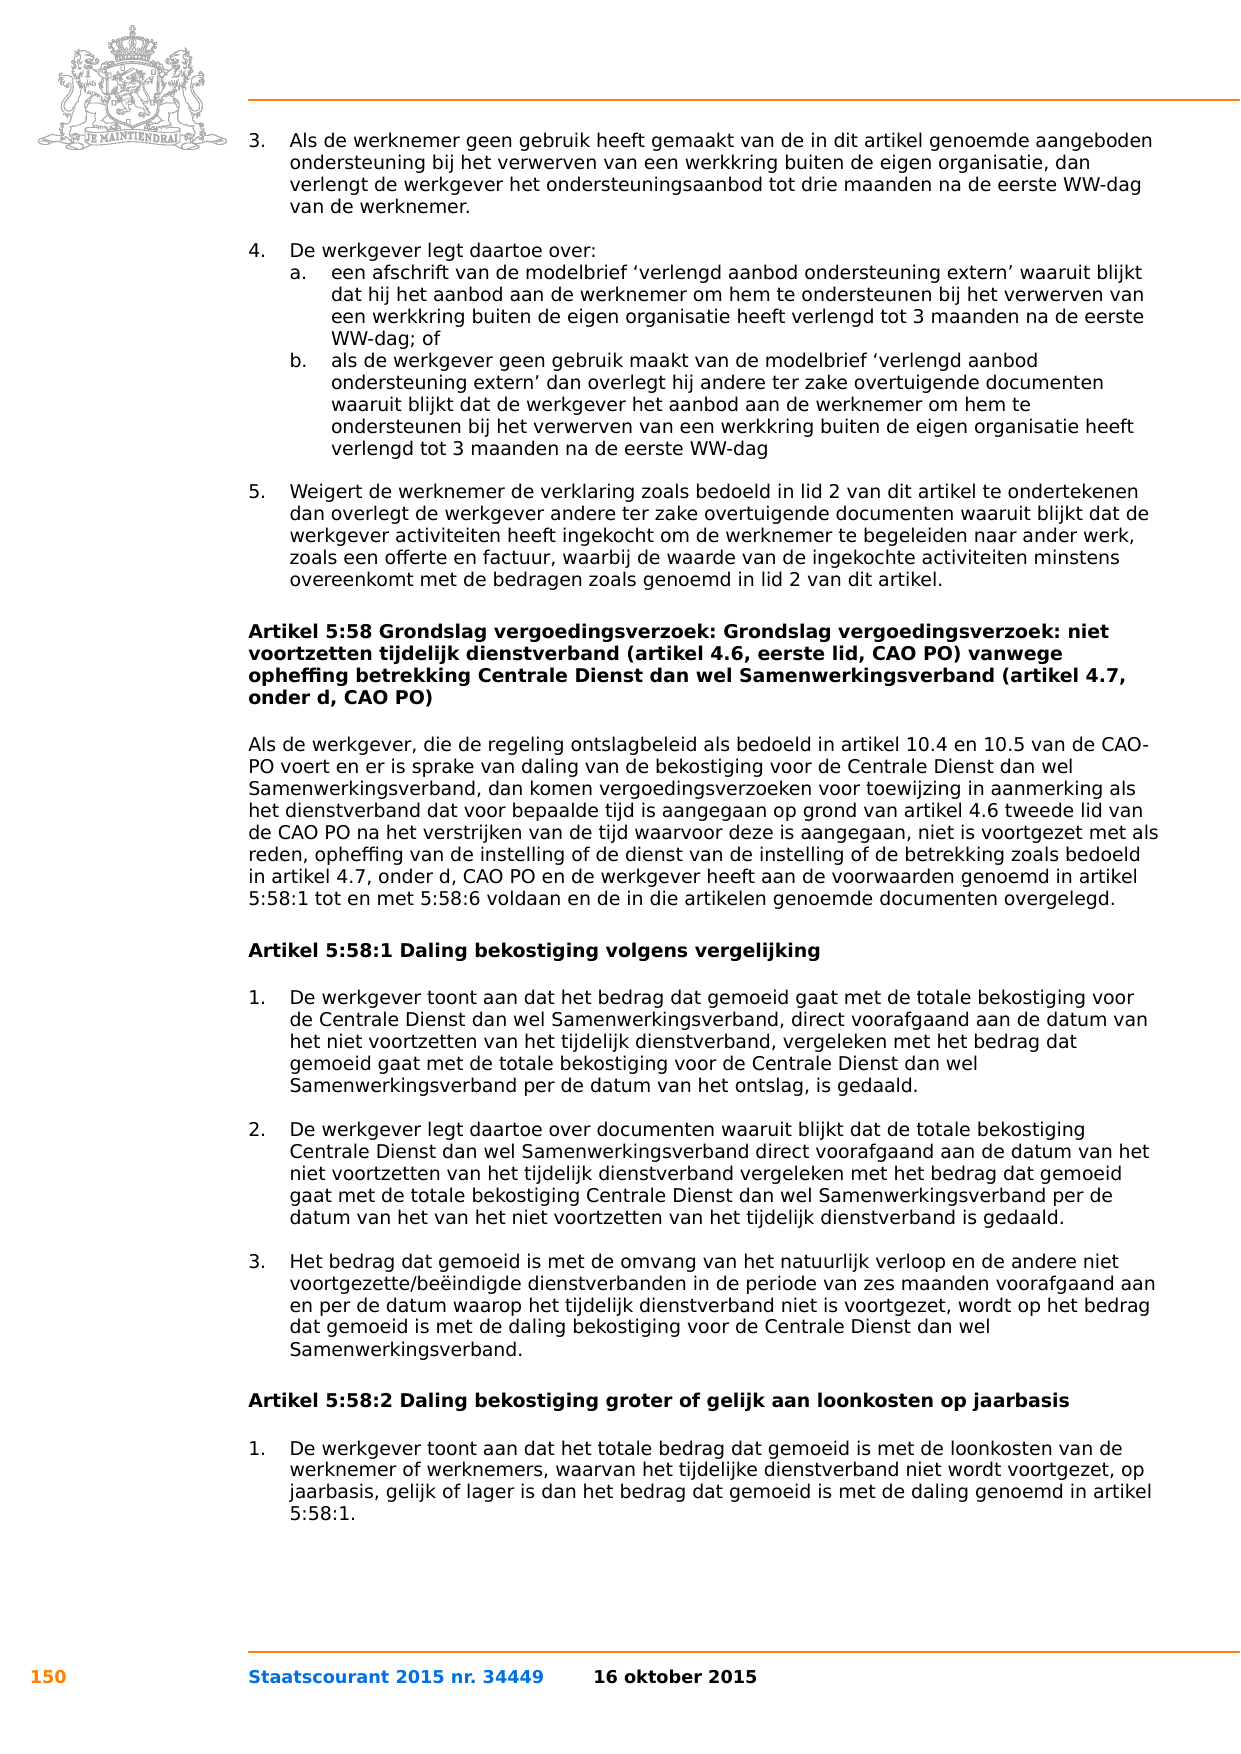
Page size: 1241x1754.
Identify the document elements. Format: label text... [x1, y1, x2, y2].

subtitle Artikel 5:58 Grondslag vergoedingsverzoek: Grondslag vergoedingsverzoek: niet voortzetten tijdelijk dienstverband (artikel 4.6, eerste lid, CAO PO) vanwege opheffing betrekking Centrale Dienst dan wel Samenwerkingsverband (artikel 4.7, onder d, CAO PO) [248, 621, 1163, 709]
subtitle Artikel 5:58:1 Daling bekostiging volgens vergelijking [248, 940, 1163, 962]
text 4. De werkgever legt daartoe over: [248, 240, 1163, 262]
text Als de werkgever, die de regeling ontslagbeleid als bedoeld in artikel 10.4 en 10.5 van de CAO-PO voert en er is sprake van daling van de bekostiging voor de Centrale Dienst dan wel Samenwerkingsverband, dan komen vergoedingsverzoeken voor toewijzing in aanmerking als het dienstverband dat voor bepaalde tijd is aangegaan op grond van artikel 4.6 tweede lid van de CAO PO na het verstrijken van de tijd waarvoor deze is aangegaan, niet is voortgezet met als reden, opheffing van de instelling of de dienst van de instelling of de betrekking zoals bedoeld in artikel 4.7, onder d, CAO PO en de werkgever heeft aan de voorwaarden genoemd in artikel 5:58:1 tot en met 5:58:6 voldaan en de in die artikelen genoemde documenten overgelegd. [248, 734, 1163, 910]
text 3. Het bedrag dat gemoeid is met de omvang van het natuurlijk verloop en de andere niet voortgezette/beëindigde dienstverbanden in de periode van zes maanden voorafgaand aan en per de datum waarop het tijdelijk dienstverband niet is voortgezet, wordt op het bedrag dat gemoeid is met de daling bekostiging voor de Centrale Dienst dan wel Samenwerkingsverband. [248, 1251, 1163, 1360]
subtitle Artikel 5:58:2 Daling bekostiging groter of gelijk aan loonkosten op jaarbasis [248, 1390, 1163, 1412]
text 2. De werkgever legt daartoe over documenten waaruit blijkt dat de totale bekostiging Centrale Dienst dan wel Samenwerkingsverband direct voorafgaand aan de datum van het niet voortzetten van het tijdelijk dienstverband vergeleken met het bedrag dat gemoeid gaat met de totale bekostiging Centrale Dienst dan wel Samenwerkingsverband per de datum van het van het niet voortzetten van het tijdelijk dienstverband is gedaald. [248, 1119, 1163, 1229]
text 5. Weigert de werknemer de verklaring zoals bedoeld in lid 2 van dit artikel te ondertekenen dan overlegt de werkgever andere ter zake overtuigende documenten waaruit blijkt dat de werkgever activiteiten heeft ingekocht om de werknemer te begeleiden naar ander werk, zoals een offerte en factuur, waarbij de waarde van de ingekochte activiteiten minstens overeenkomt met de bedragen zoals genoemd in lid 2 van dit artikel. [248, 481, 1163, 591]
text 1. De werkgever toont aan dat het totale bedrag dat gemoeid is met de loonkosten van de werknemer of werknemers, waarvan het tijdelijke dienstverband niet wordt voortgezet, op jaarbasis, gelijk of lager is dan het bedrag dat gemoeid is met de daling genoemd in artikel 5:58:1. [248, 1437, 1163, 1525]
text b. als de werkgever geen gebruik maakt van de modelbrief ‘verlengd aanbod ondersteuning extern’ dan overlegt hij andere ter zake overtuigende documenten waaruit blijkt dat de werkgever het aanbod aan de werknemer om hem te ondersteunen bij het verwerven van een werkkring buiten de eigen organisatie heeft verlengd tot 3 maanden na de eerste WW-dag [289, 349, 1163, 459]
text a. een afschrift van de modelbrief ‘verlengd aanbod ondersteuning extern’ waaruit blijkt dat hij het aanbod aan de werknemer om hem te ondersteunen bij het verwerven van een werkkring buiten de eigen organisatie heeft verlengd tot 3 maanden na de eerste WW-dag; of [289, 262, 1163, 349]
picture [38, 25, 227, 150]
text 3. Als de werknemer geen gebruik heeft gemaakt van de in dit artikel genoemde aangeboden ondersteuning bij het verwerven van een werkkring buiten de eigen organisatie, dan verlengt de werkgever het ondersteuningsaanbod tot drie maanden na de eerste WW-dag van de werknemer. [248, 130, 1163, 218]
text 1. De werkgever toont aan dat het bedrag dat gemoeid gaat met de totale bekostiging voor de Centrale Dienst dan wel Samenwerkingsverband, direct voorafgaand aan de datum van het niet voortzetten van het tijdelijk dienstverband, vergeleken met het bedrag dat gemoeid gaat met de totale bekostiging voor de Centrale Dienst dan wel Samenwerkingsverband per de datum van het ontslag, is gedaald. [248, 987, 1163, 1097]
